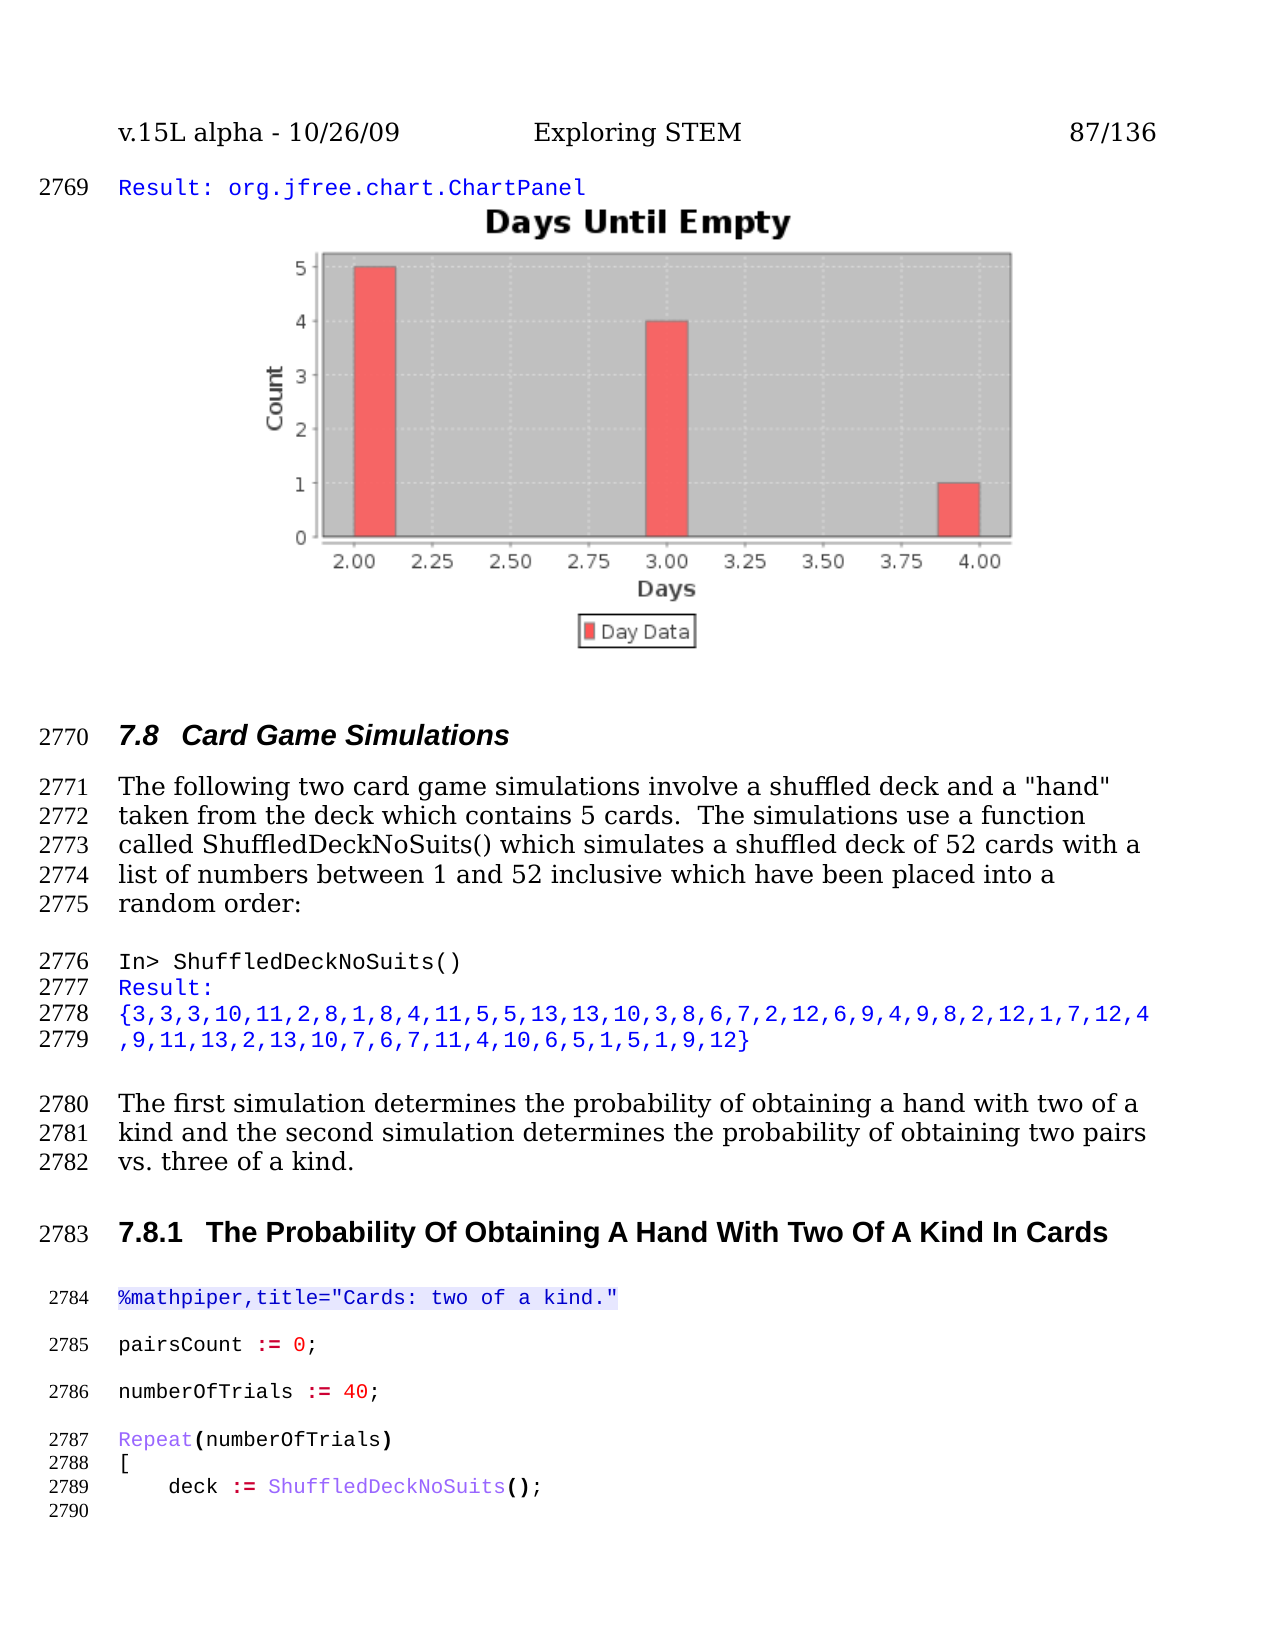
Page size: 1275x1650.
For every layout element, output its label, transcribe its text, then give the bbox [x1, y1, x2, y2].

text %mathpiper,title="Cards: two of a kind." [118, 1287, 1157, 1310]
text The first simulation determines the probability of obtaining a hand with two of a kind and the second simulation determines the probability of obtaining two pairs vs. three of a kind. [118, 1089, 1157, 1176]
text numberOfTrials := 40; [118, 1381, 1157, 1405]
text Result: {3,3,3,10,11,2,8,1,8,4,11,5,5,13,13,10,3,8,6,7,2,12,6,9,4,9,8,2,12,1,7,12,4,9,11,13,2,13,10,7,6,7,11,4,10,6,5,1,5,1,9,12} [118, 976, 1157, 1054]
text The following two card game simulations involve a shuffled deck and a "hand" taken from the deck which contains 5 cards. The simulations use a function called ShuffledDeckNoSuits() which simulates a shuffled deck of 52 cards with a list of numbers between 1 and 52 inclusive which have been placed into a random order: [118, 772, 1157, 918]
text Repeat(numberOfTrials) [118, 1429, 1157, 1452]
subtitle The Probability Of Obtaining A Hand With Two Of A Kind In Cards [118, 1215, 1157, 1249]
picture [245, 202, 1030, 650]
text Result: org.jfree.chart.ChartPanel [118, 177, 1157, 203]
text In> ShuffledDeckNoSuits() [118, 950, 1157, 976]
text pairsCount := 0; [118, 1334, 1157, 1358]
subtitle Card Game Simulations [118, 718, 1157, 751]
text deck := ShuffledDeckNoSuits(); [118, 1476, 1157, 1499]
text [ [118, 1452, 1157, 1476]
